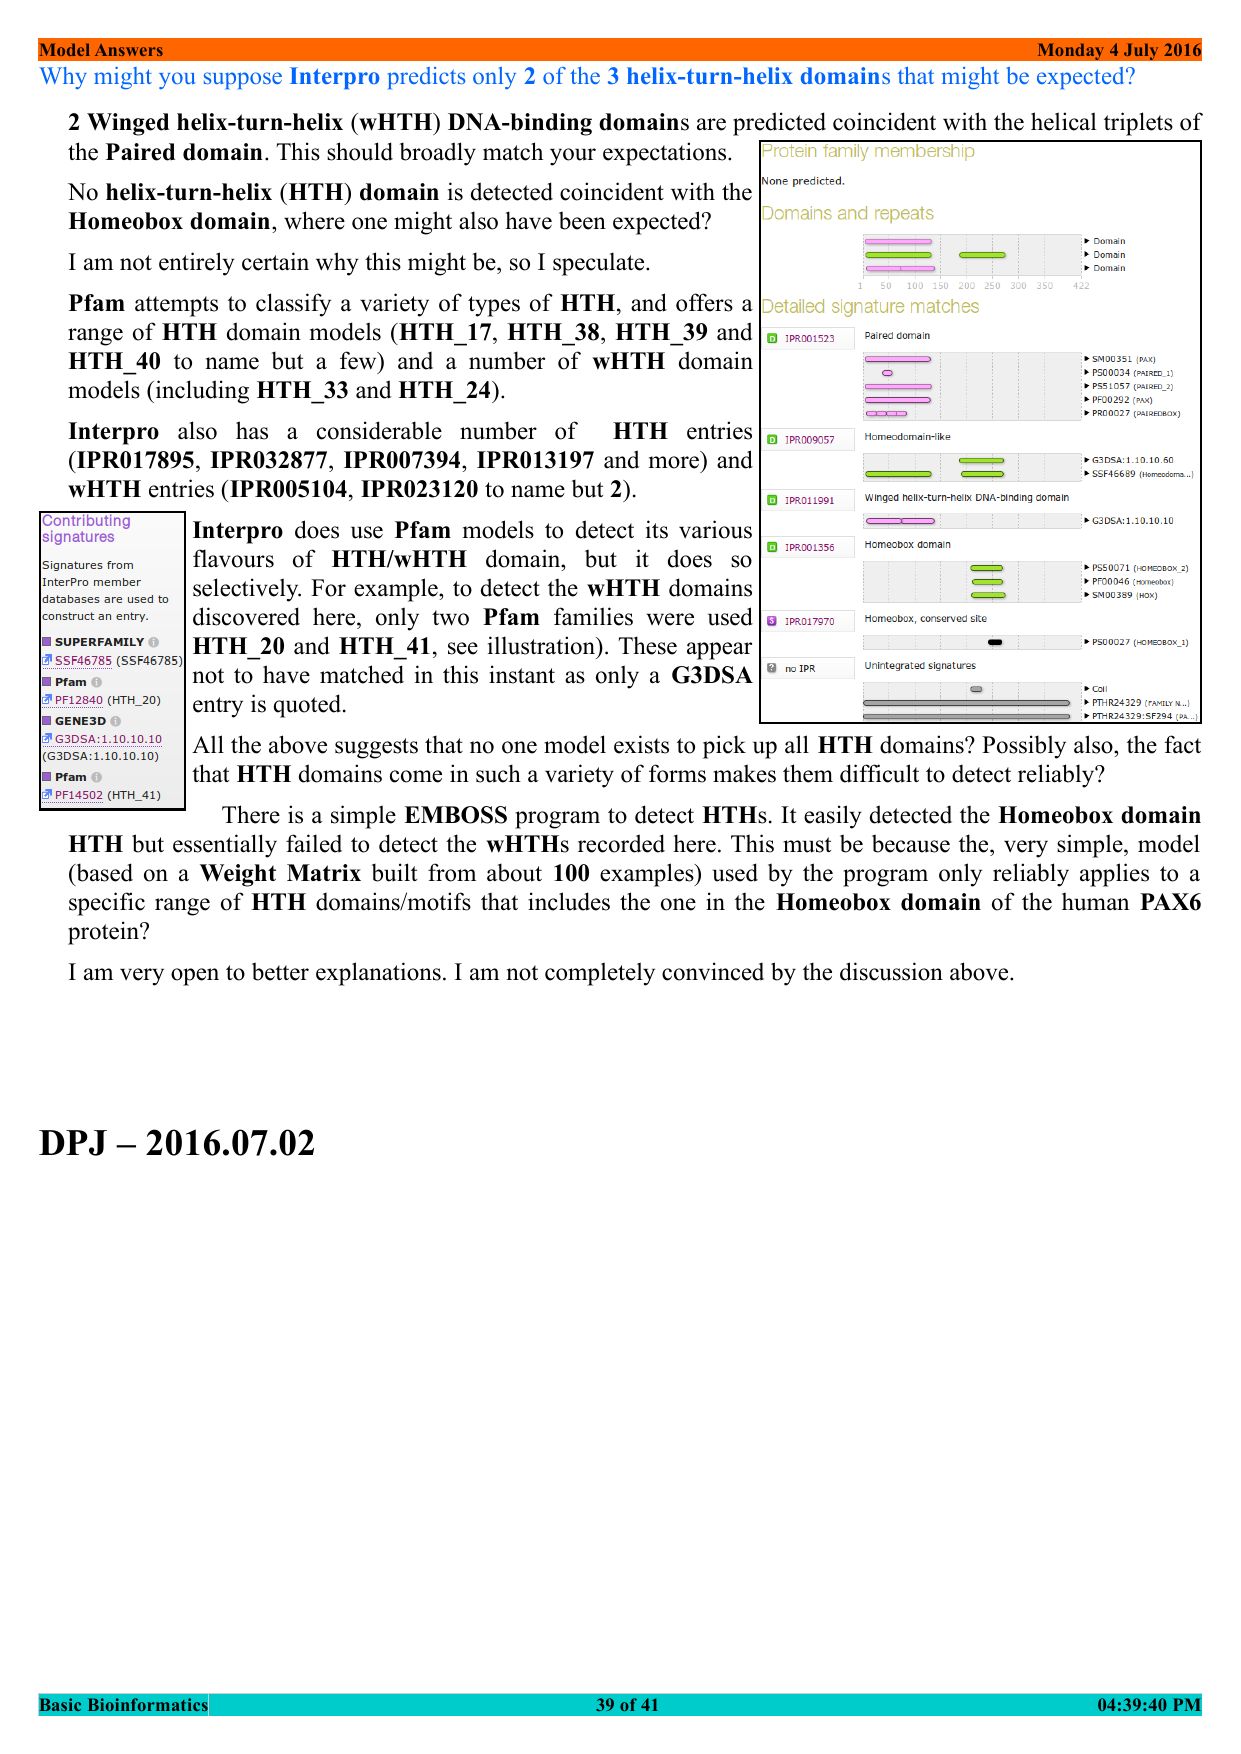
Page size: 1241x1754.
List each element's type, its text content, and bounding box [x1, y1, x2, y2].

text Why might you suppose Interpro predicts only 2 of the 3 helix-turn-helix domains that might be expected? [38, 61, 1202, 89]
text No helix-turn-helix (HTH) domain is detected coincident with the Homeobox domain, where one might also have been expected? [68, 177, 759, 235]
text There is a simple EMBOSS program to detect HTHs. It easily detected the Homeobox domain HTH but essentially failed to detect the wHTHs recorded here. This must be because the, very simple, model (based on a Weight Matrix built from about 100 examples) used by the program only reliably applies to a specific range of HTH domains/motifs that includes the one in the Homeobox domain of the human PAX6 protein? [68, 800, 1202, 945]
text I am very open to better explanations. I am not completely convinced by the discussion above. [68, 957, 1202, 986]
text Interpro does use Pfam models to detect its various flavours of HTH/wHTH domain, but it does so selectively. For example, to detect the wHTH domains discovered here, only two Pfam families were used HTH_20 and HTH_41, see illustration). These appear not to have matched in this instant as only a G3DSA entry is quoted. [186, 515, 759, 718]
picture [761, 142, 1200, 722]
picture [41, 513, 184, 808]
text DPJ – 2016.07.02 [38, 1120, 1202, 1163]
text Interpro also has a considerable number of HTH entries (IPR017895, IPR032877, IPR007394, IPR013197 and more) and wHTH entries (IPR005104, IPR023120 to name but 2). [68, 416, 759, 503]
text I am not entirely certain why this might be, so I speculate. [68, 247, 759, 276]
text Pfam attempts to classify a variety of types of HTH, and offers a range of HTH domain models (HTH_17, HTH_38, HTH_39 and HTH_40 to name but a few) and a number of wHTH domain models (including HTH_33 and HTH_24). [68, 288, 759, 404]
text 2 Winged helix-turn-helix (wHTH) DNA-binding domains are predicted coincident with the helical triplets of the Paired domain. This should broadly match your expectations. [68, 107, 1202, 165]
text All the above suggests that no one model exists to pick up all HTH domains? Possibly also, the fact that HTH domains come in such a variety of forms makes them difficult to detect reliably? [186, 730, 1202, 788]
